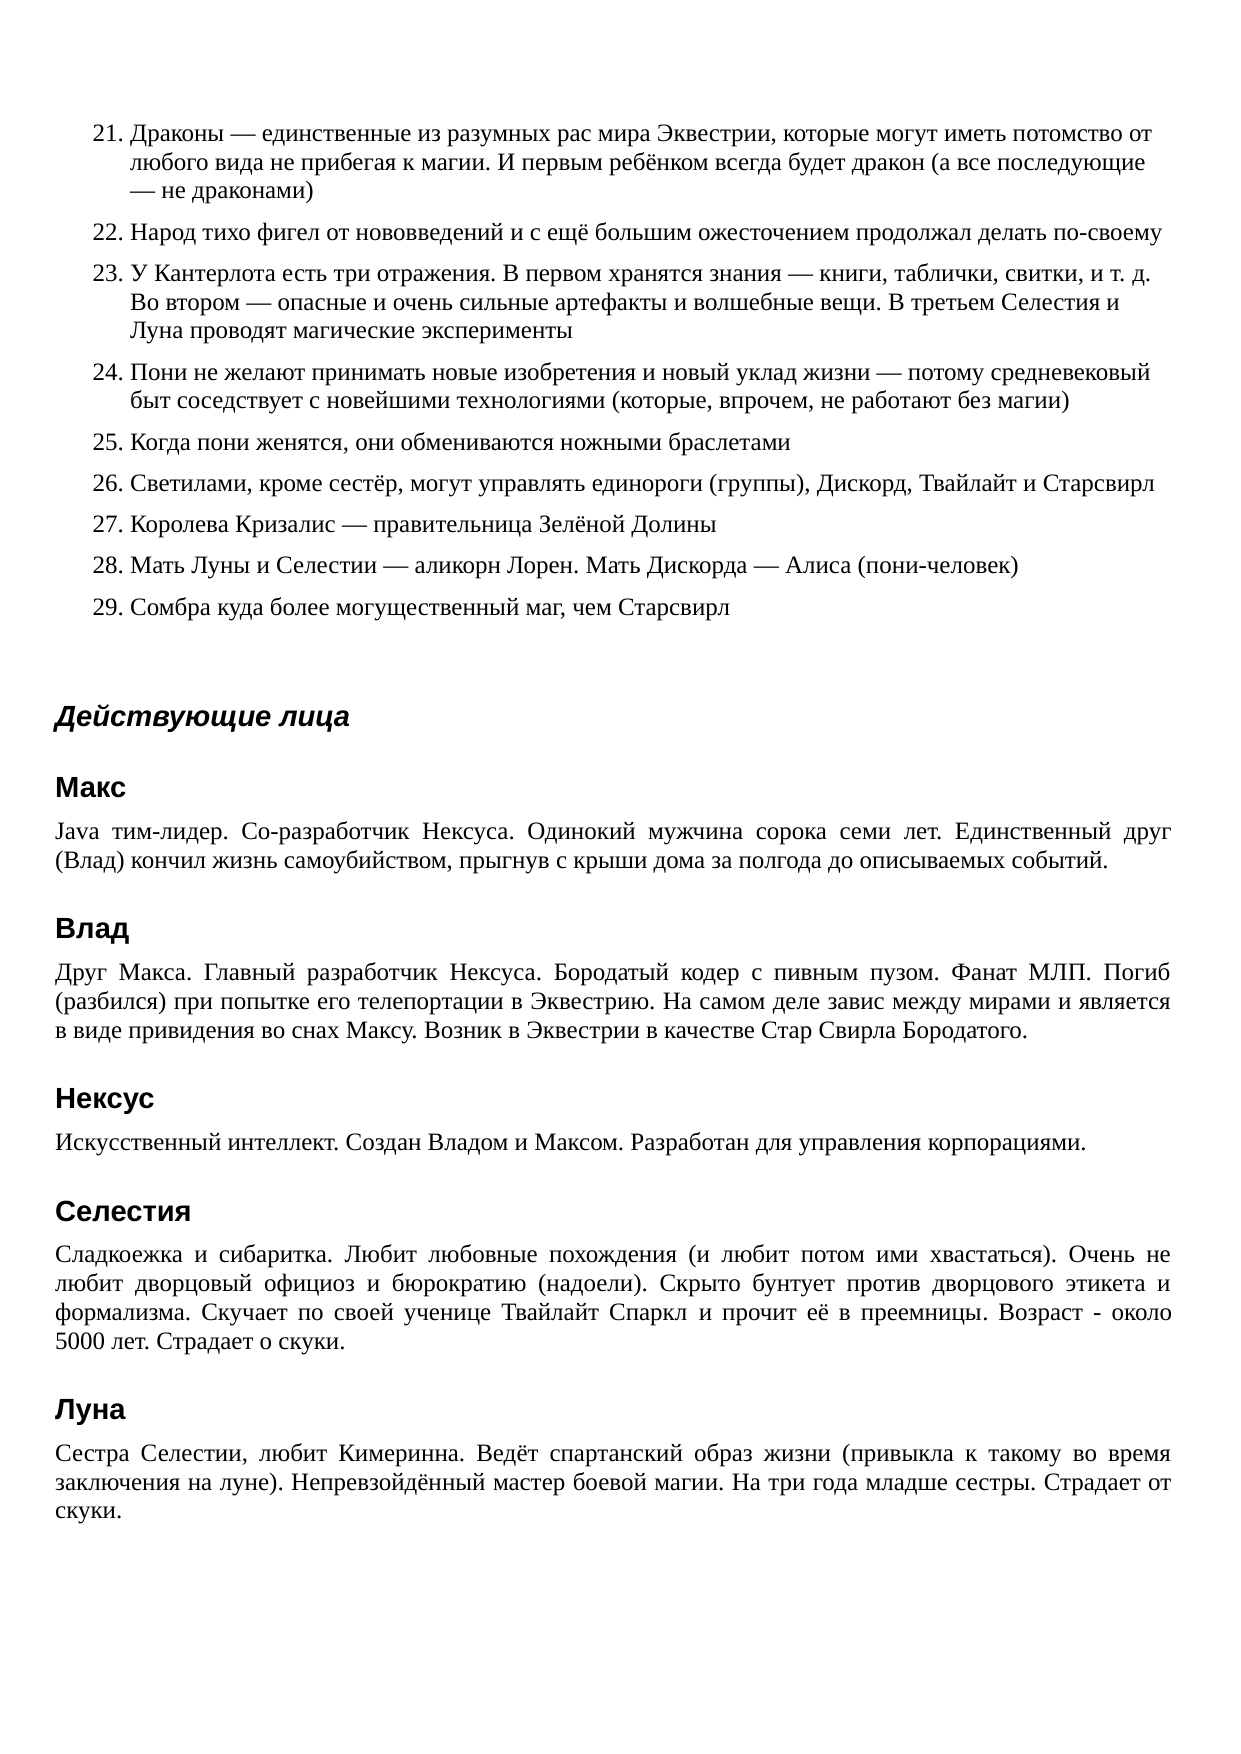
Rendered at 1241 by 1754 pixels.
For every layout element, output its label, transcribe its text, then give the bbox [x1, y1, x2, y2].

list Сомбра куда более могущественный маг, чем Старсвирл [92, 592, 1172, 621]
list Пони не желают принимать новые изобретения и новый уклад жизни — потому средневековый быт соседствует с новейшими технологиями (которые, впрочем, не работают без магии) [92, 357, 1172, 414]
subtitle Влад [55, 911, 1172, 945]
subtitle Макс [55, 770, 1172, 804]
list Светилами, кроме сестёр, могут управлять единороги (группы), Дискорд, Твайлайт и Старсвирл [92, 468, 1172, 497]
subtitle Действующие лица [55, 699, 1172, 733]
subtitle Селестия [55, 1193, 1172, 1227]
list Когда пони женятся, они обмениваются ножными браслетами [92, 427, 1172, 456]
text Java тим-лидер. Со-разработчик Нексуса. Одинокий мужчина сорока семи лет. Единственный друг (Влад) кончил жизнь самоубийством, прыгнув с крыши дома за полгода до описываемых событий. [55, 816, 1172, 874]
text Друг Макса. Главный разработчик Нексуса. Бородатый кодер с пивным пузом. Фанат МЛП. Погиб (разбился) при попытке его телепортации в Эквестрию. На самом деле завис между мирами и является в виде привидения во снах Максу. Возник в Эквестрии в качестве Стар Свирла Бородатого. [55, 957, 1172, 1044]
list Народ тихо фигел от нововведений и с ещё большим ожесточением продолжал делать по-своему [92, 217, 1172, 246]
text Сладкоежка и сибаритка. Любит любовные похождения (и любит потом ими хвастаться). Очень не любит дворцовый официоз и бюрократию (надоели). Скрыто бунтует против дворцового этикета и формализма. Скучает по своей ученице Твайлайт Спаркл и прочит её в преемницы. Возраст - около 5000 лет. Страдает о скуки. [55, 1239, 1172, 1354]
subtitle Луна [55, 1392, 1172, 1426]
list Мать Луны и Селестии — аликорн Лорен. Мать Дискорда — Алиса (пони-человек) [92, 551, 1172, 579]
list У Кантерлота есть три отражения. В первом хранятся знания — книги, таблички, свитки, и т. д. Во втором — опасные и очень сильные артефакты и волшебные вещи. В третьем Селестия и Луна проводят магические эксперименты [92, 258, 1172, 344]
text Искусственный интеллект. Создан Владом и Максом. Разработан для управления корпорациями. [55, 1127, 1172, 1156]
subtitle Нексус [55, 1081, 1172, 1115]
text Сестра Селестии, любит Кимеринна. Ведёт спартанский образ жизни (привыкла к такому во время заключения на луне). Непревзойдённый мастер боевой магии. На три года младше сестры. Страдает от скуки. [55, 1438, 1172, 1524]
list Королева Кризалис — правительница Зелёной Долины [92, 509, 1172, 538]
list Драконы — единственные из разумных рас мира Эквестрии, которые могут иметь потомство от любого вида не прибегая к магии. И первым ребёнком всегда будет дракон (а все последующие — не драконами) [92, 118, 1172, 204]
